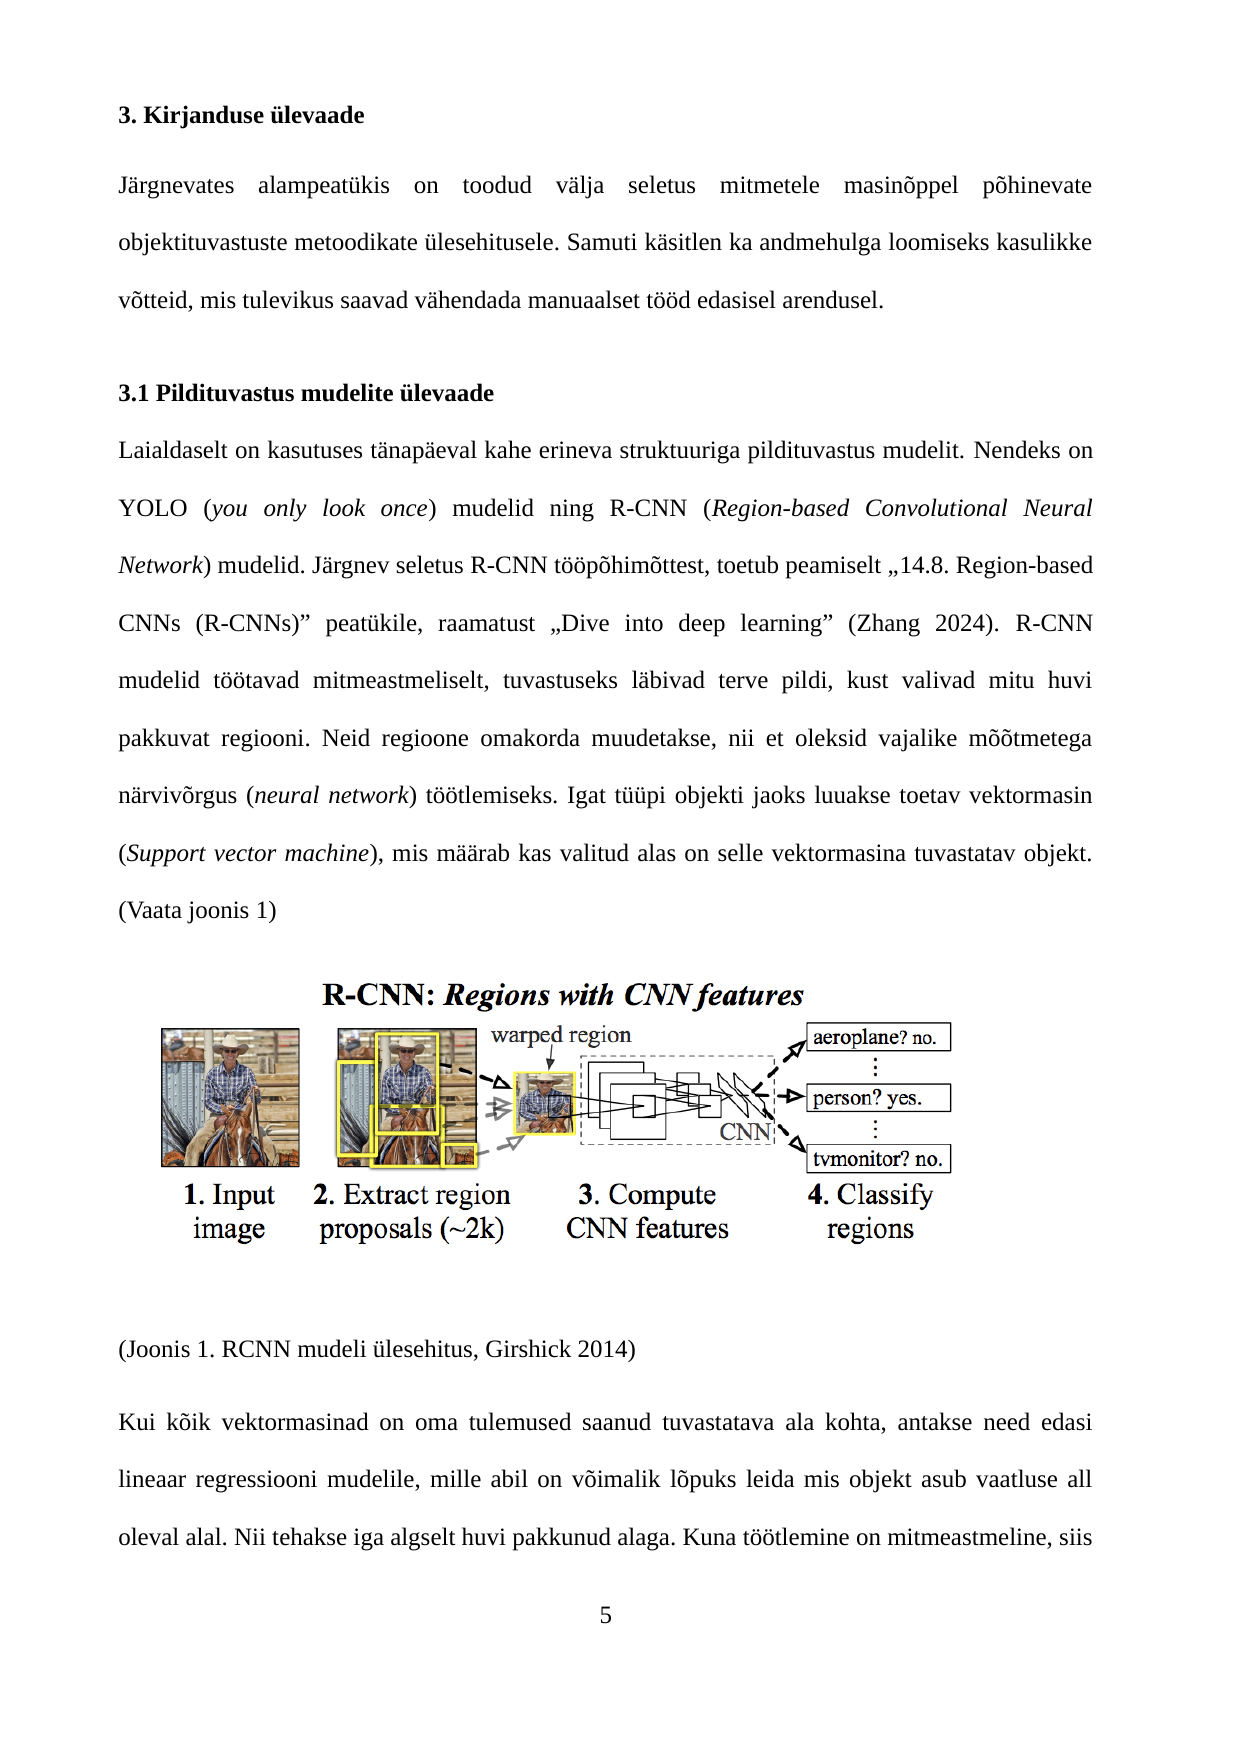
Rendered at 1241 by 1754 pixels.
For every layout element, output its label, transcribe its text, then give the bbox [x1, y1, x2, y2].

picture [126, 938, 1002, 1263]
subtitle 3.1 Pildituvastus mudelite ülevaade [118, 378, 1093, 407]
text Järgnevates alampeatükis on toodud välja seletus mitmetele masinõppel põhinevate objektituvastuste metoodikate ülesehitusele. Samuti käsitlen ka andmehulga loomiseks kasulikke võtteid, mis tulevikus saavad vähendada manuaalset tööd edasisel arendusel. [118, 170, 1093, 314]
text Laialdaselt on kasutuses tänapäeval kahe erineva struktuuriga pildituvastus mudelit. Nendeks on YOLO (you only look once) mudelid ning R-CNN (Region-based Convolutional Neural Network) mudelid. Järgnev seletus R-CNN tööpõhimõttest, toetub peamiselt „14.8. Region-based CNNs (R-CNNs)” peatükile, raamatust „Dive into deep learning” (Zhang 2024). R-CNN mudelid töötavad mitmeastmeliselt, tuvastuseks läbivad terve pildi, kust valivad mitu huvi pakkuvat regiooni. Neid regioone omakorda muudetakse, nii et oleksid vajalike mõõtmetega närvivõrgus (neural network) töötlemiseks. Igat tüüpi objekti jaoks luuakse toetav vektormasin (Support vector machine), mis määrab kas valitud alas on selle vektormasina tuvastatav objekt. (Vaata joonis 1) [118, 435, 1093, 924]
text Kui kõik vektormasinad on oma tulemused saanud tuvastatava ala kohta, antakse need edasi lineaar regressiooni mudelile, mille abil on võimalik lõpuks leida mis objekt asub vaatluse all oleval alal. Nii tehakse iga algselt huvi pakkunud alaga. Kuna töötlemine on mitmeastmeline, siis [118, 1407, 1093, 1550]
text (Joonis 1. RCNN mudeli ülesehitus, Girshick 2014) [118, 1263, 1093, 1363]
subtitle 3. Kirjanduse ülevaade [118, 100, 1093, 129]
